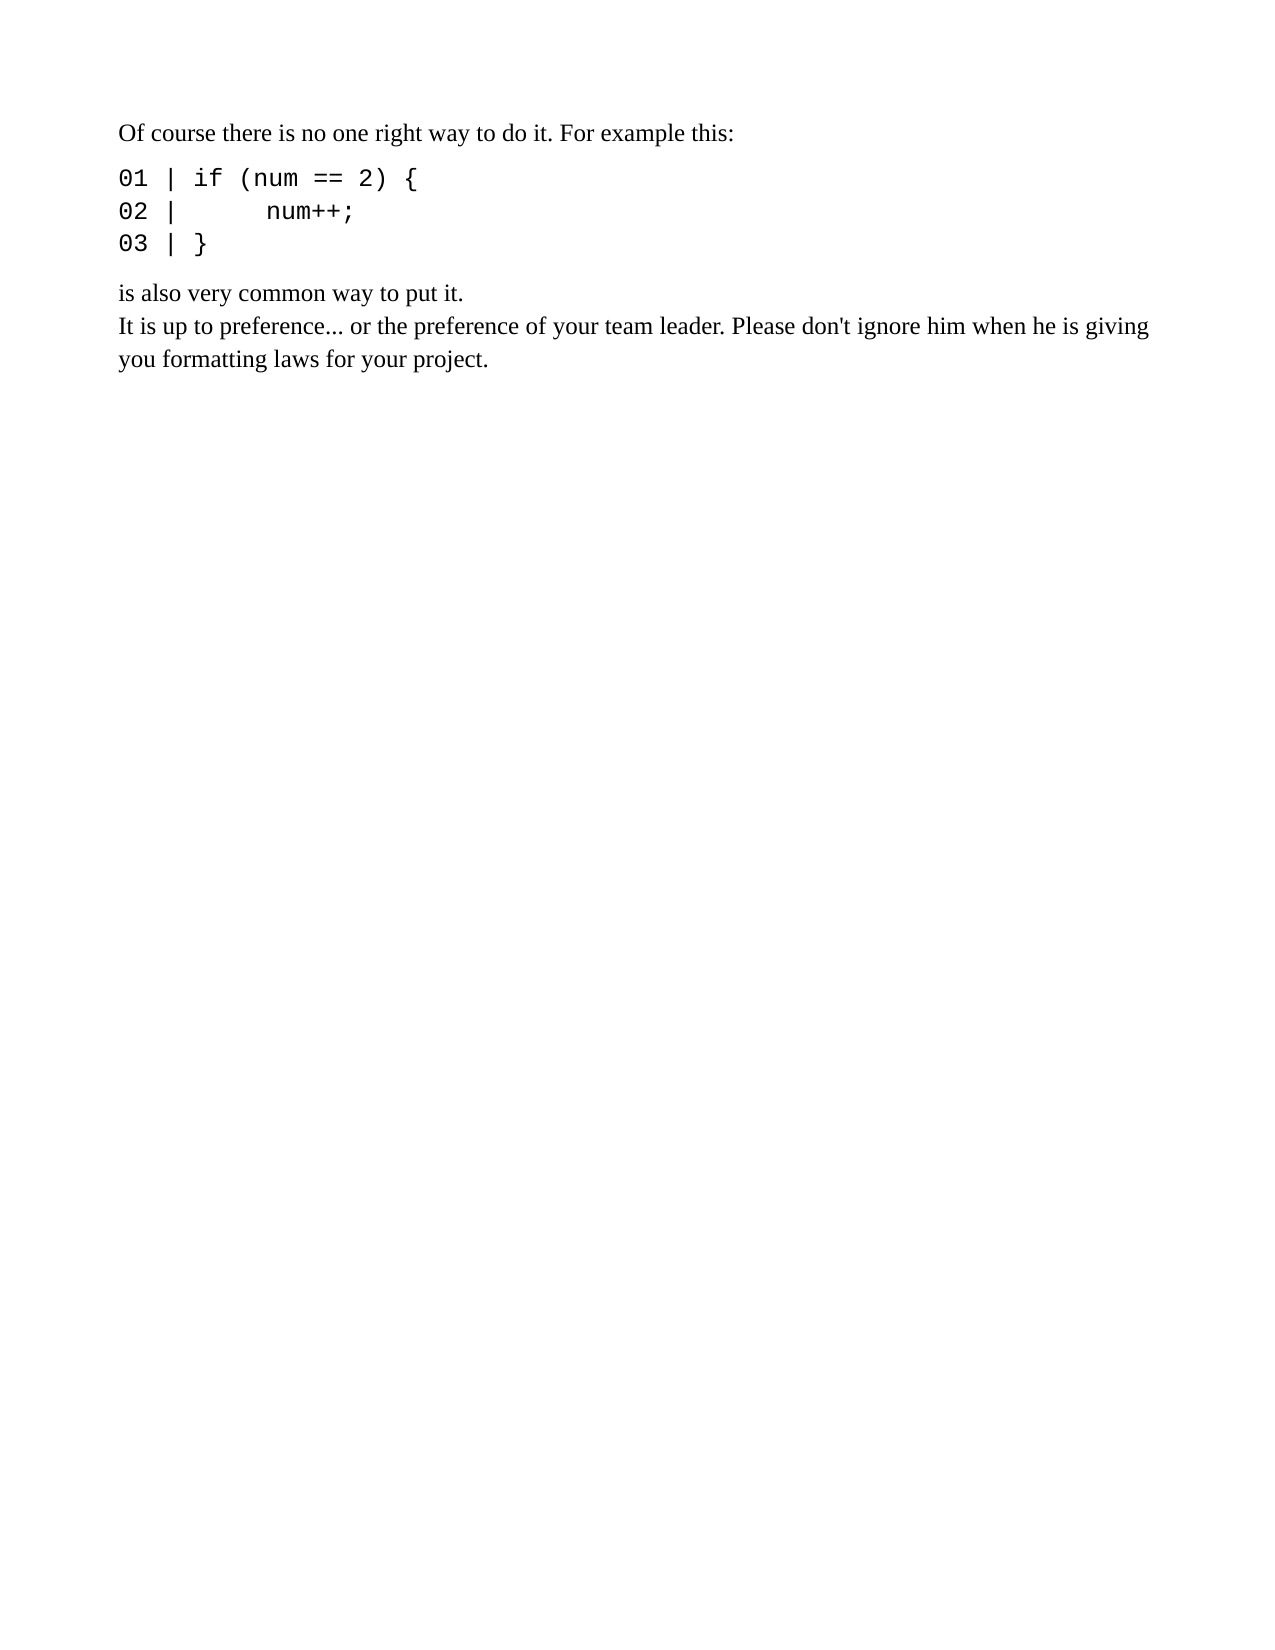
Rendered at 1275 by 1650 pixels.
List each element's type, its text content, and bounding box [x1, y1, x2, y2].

text is also very common way to put it. It is up to preference... or the preference of your team leader. Please don't ignore him when he is giving you formatting laws for your project. [118, 278, 1157, 373]
text Of course there is no one right way to do it. For example this: [118, 118, 1157, 147]
text 01 | if (num == 2) { 02 | num++; 03 | } [118, 166, 1157, 259]
